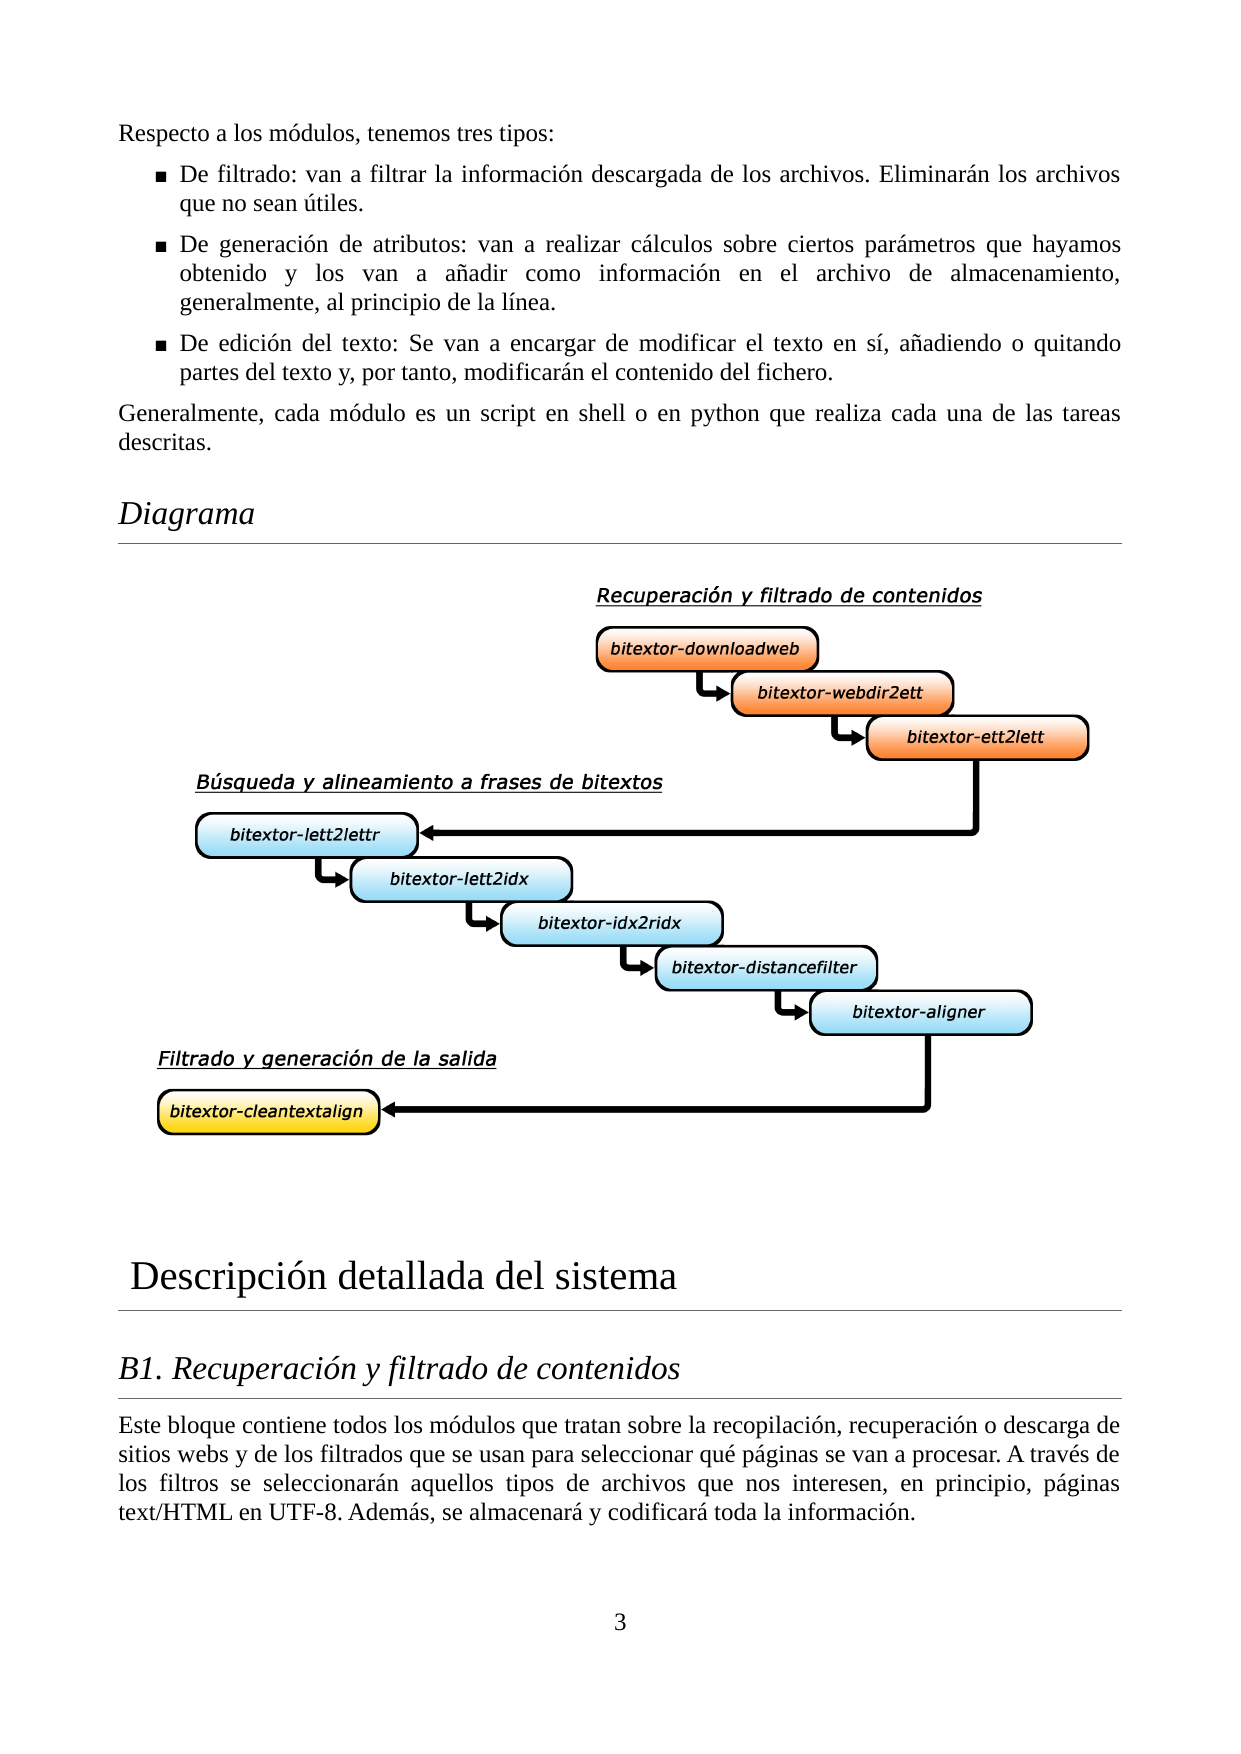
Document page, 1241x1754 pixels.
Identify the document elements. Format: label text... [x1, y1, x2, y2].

list De filtrado: van a filtrar la información descargada de los archivos. Eliminarán los archivos que no sean útiles. [156, 159, 1122, 217]
text Respecto a los módulos, tenemos tres tipos: [118, 118, 1122, 147]
subtitle Diagrama [118, 493, 1122, 543]
list De edición del texto: Se van a encargar de modificar el texto en sí, añadiendo o quitando partes del texto y, por tanto, modificarán el contenido del fichero. [156, 328, 1122, 386]
text Generalmente, cada módulo es un script en shell o en python que realiza cada una de las tareas descritas. [118, 398, 1122, 456]
text Este bloque contiene todos los módulos que tratan sobre la recopilación, recuperación o descarga de sitios webs y de los filtrados que se usan para seleccionar qué páginas se van a procesar. A través de los filtros se seleccionarán aquellos tipos de archivos que nos interesen, en principio, páginas text/HTML en UTF-8. Además, se almacenará y codificará toda la información. [118, 1411, 1122, 1526]
subtitle Descripción detallada del sistema [118, 1240, 1122, 1310]
picture [118, 555, 1122, 1174]
subtitle B1. Recuperación y filtrado de contenidos [118, 1348, 1122, 1398]
list De generación de atributos: van a realizar cálculos sobre ciertos parámetros que hayamos obtenido y los van a añadir como información en el archivo de almacenamiento, generalmente, al principio de la línea. [156, 229, 1122, 316]
